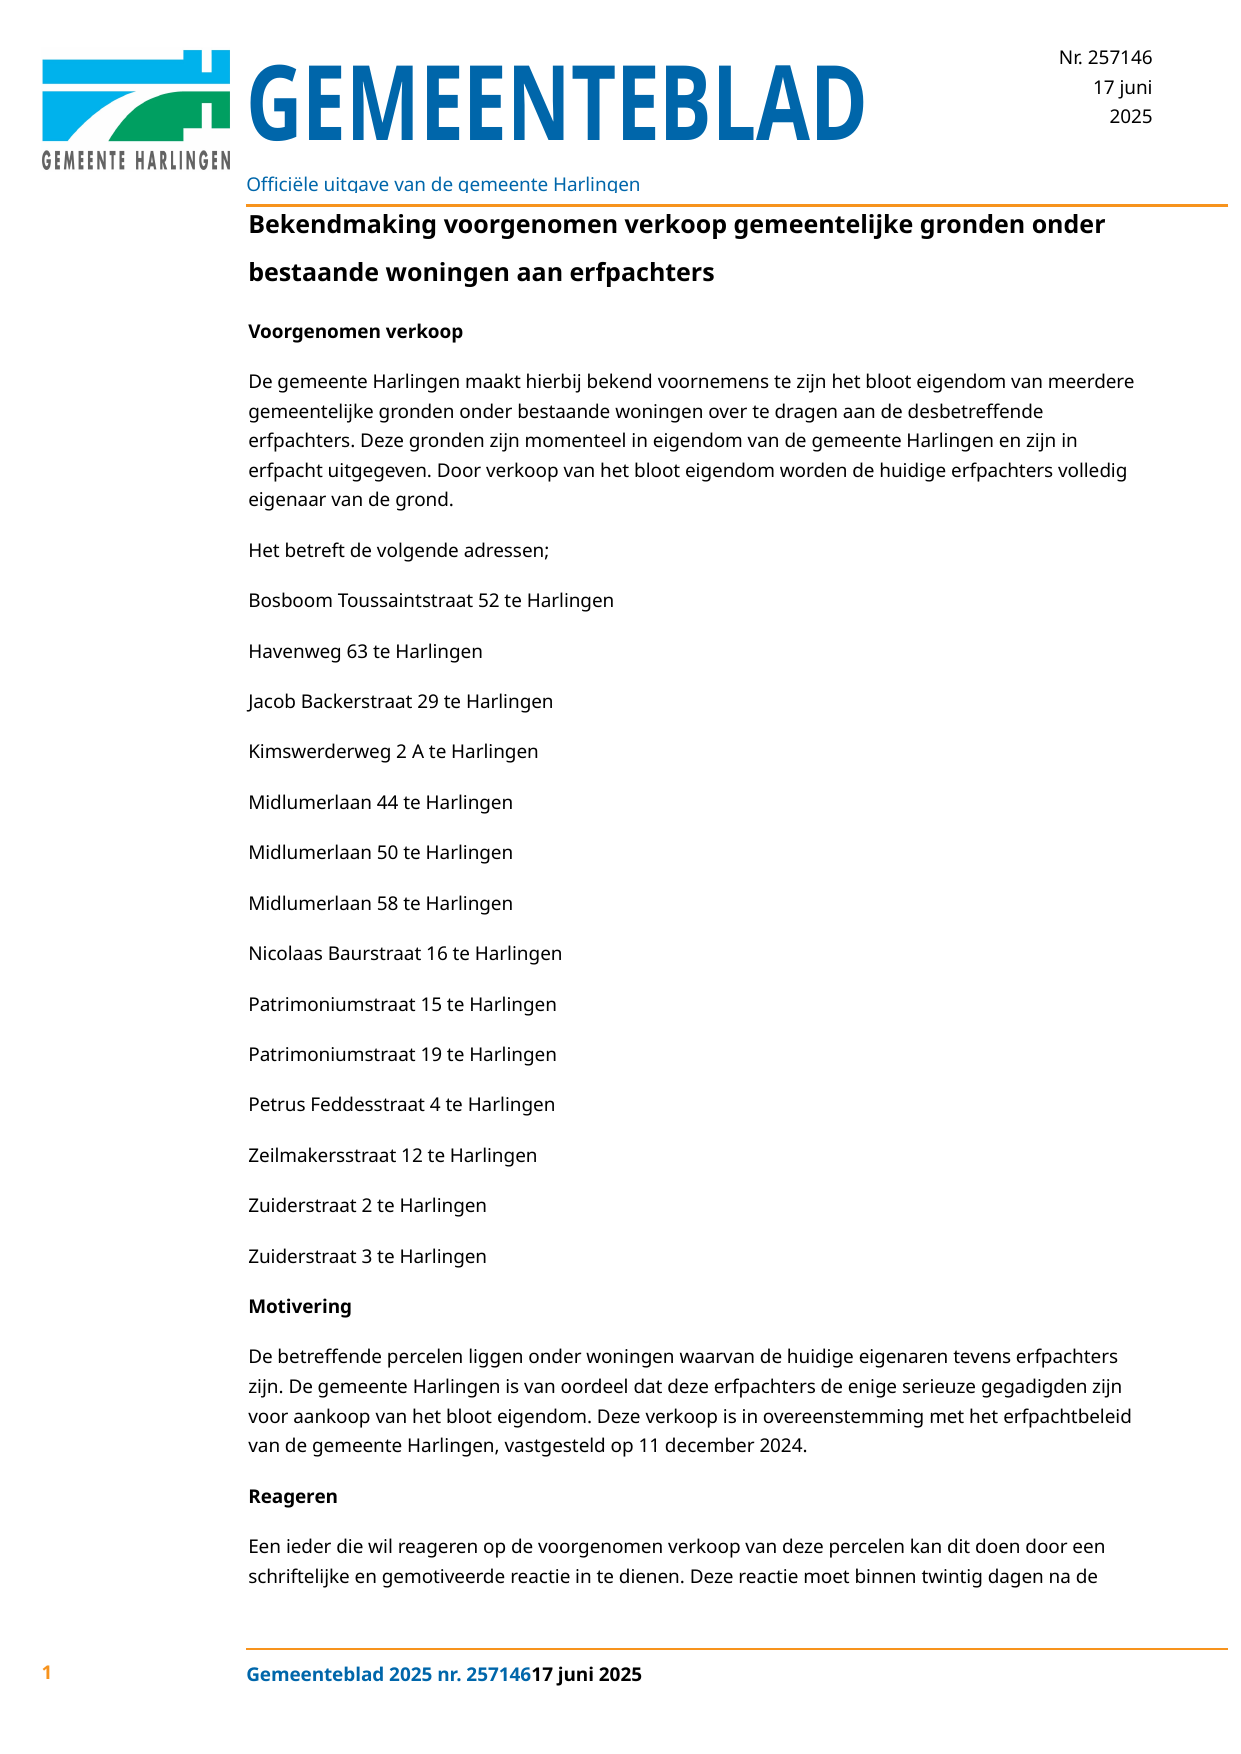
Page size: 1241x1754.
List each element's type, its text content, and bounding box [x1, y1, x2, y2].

text Patrimoniumstraat 15 te Harlingen [248, 991, 1152, 1017]
text Midlumerlaan 50 te Harlingen [248, 839, 1152, 865]
text De gemeente Harlingen maakt hierbij bekend voornemens te zijn het bloot eigendom van meerdere gemeentelijke gronden onder bestaande woningen over te dragen aan de desbetreffende erfpachters. Deze gronden zijn momenteel in eigendom van de gemeente Harlingen en zijn in erfpacht uitgegeven. Door verkoop van het bloot eigendom worden de huidige erfpachters volledig eigenaar van de grond. [248, 368, 1152, 512]
text Bosboom Toussaintstraat 52 te Harlingen [248, 587, 1152, 613]
text Midlumerlaan 58 te Harlingen [248, 890, 1152, 916]
text Voorgenomen verkoop [248, 318, 1152, 344]
text Patrimoniumstraat 19 te Harlingen [248, 1041, 1152, 1067]
text Motivering [248, 1293, 1152, 1319]
text De betreffende percelen liggen onder woningen waarvan de huidige eigenaren tevens erfpachters zijn. De gemeente Harlingen is van oordeel dat deze erfpachters de enige serieuze gegadigden zijn voor aankoop van het bloot eigendom. Deze verkoop is in overeenstemming met het erfpachtbeleid van de gemeente Harlingen, vastgesteld op 11 december 2024. [248, 1344, 1152, 1458]
text Jacob Backerstraat 29 te Harlingen [248, 688, 1152, 714]
text Reageren [248, 1483, 1152, 1509]
text Bekendmaking voorgenomen verkoop gemeentelijke gronden onder bestaande woningen aan erfpachters [248, 207, 1152, 288]
text Kimswerderweg 2 A te Harlingen [248, 739, 1152, 764]
text Een ieder die wil reageren op de voorgenomen verkoop van deze percelen kan dit doen door een schriftelijke en gemotiveerde reactie in te dienen. Deze reactie moet binnen twintig dagen na de [248, 1533, 1152, 1589]
text Zuiderstraat 3 te Harlingen [248, 1243, 1152, 1269]
text Petrus Feddesstraat 4 te Harlingen [248, 1092, 1152, 1117]
picture [41, 47, 231, 172]
text Havenweg 63 te Harlingen [248, 638, 1152, 664]
text Midlumerlaan 44 te Harlingen [248, 789, 1152, 815]
text Nicolaas Baurstraat 16 te Harlingen [248, 940, 1152, 966]
text Zuiderstraat 2 te Harlingen [248, 1192, 1152, 1218]
text Het betreft de volgende adressen; [248, 537, 1152, 563]
text Zeilmakersstraat 12 te Harlingen [248, 1142, 1152, 1168]
